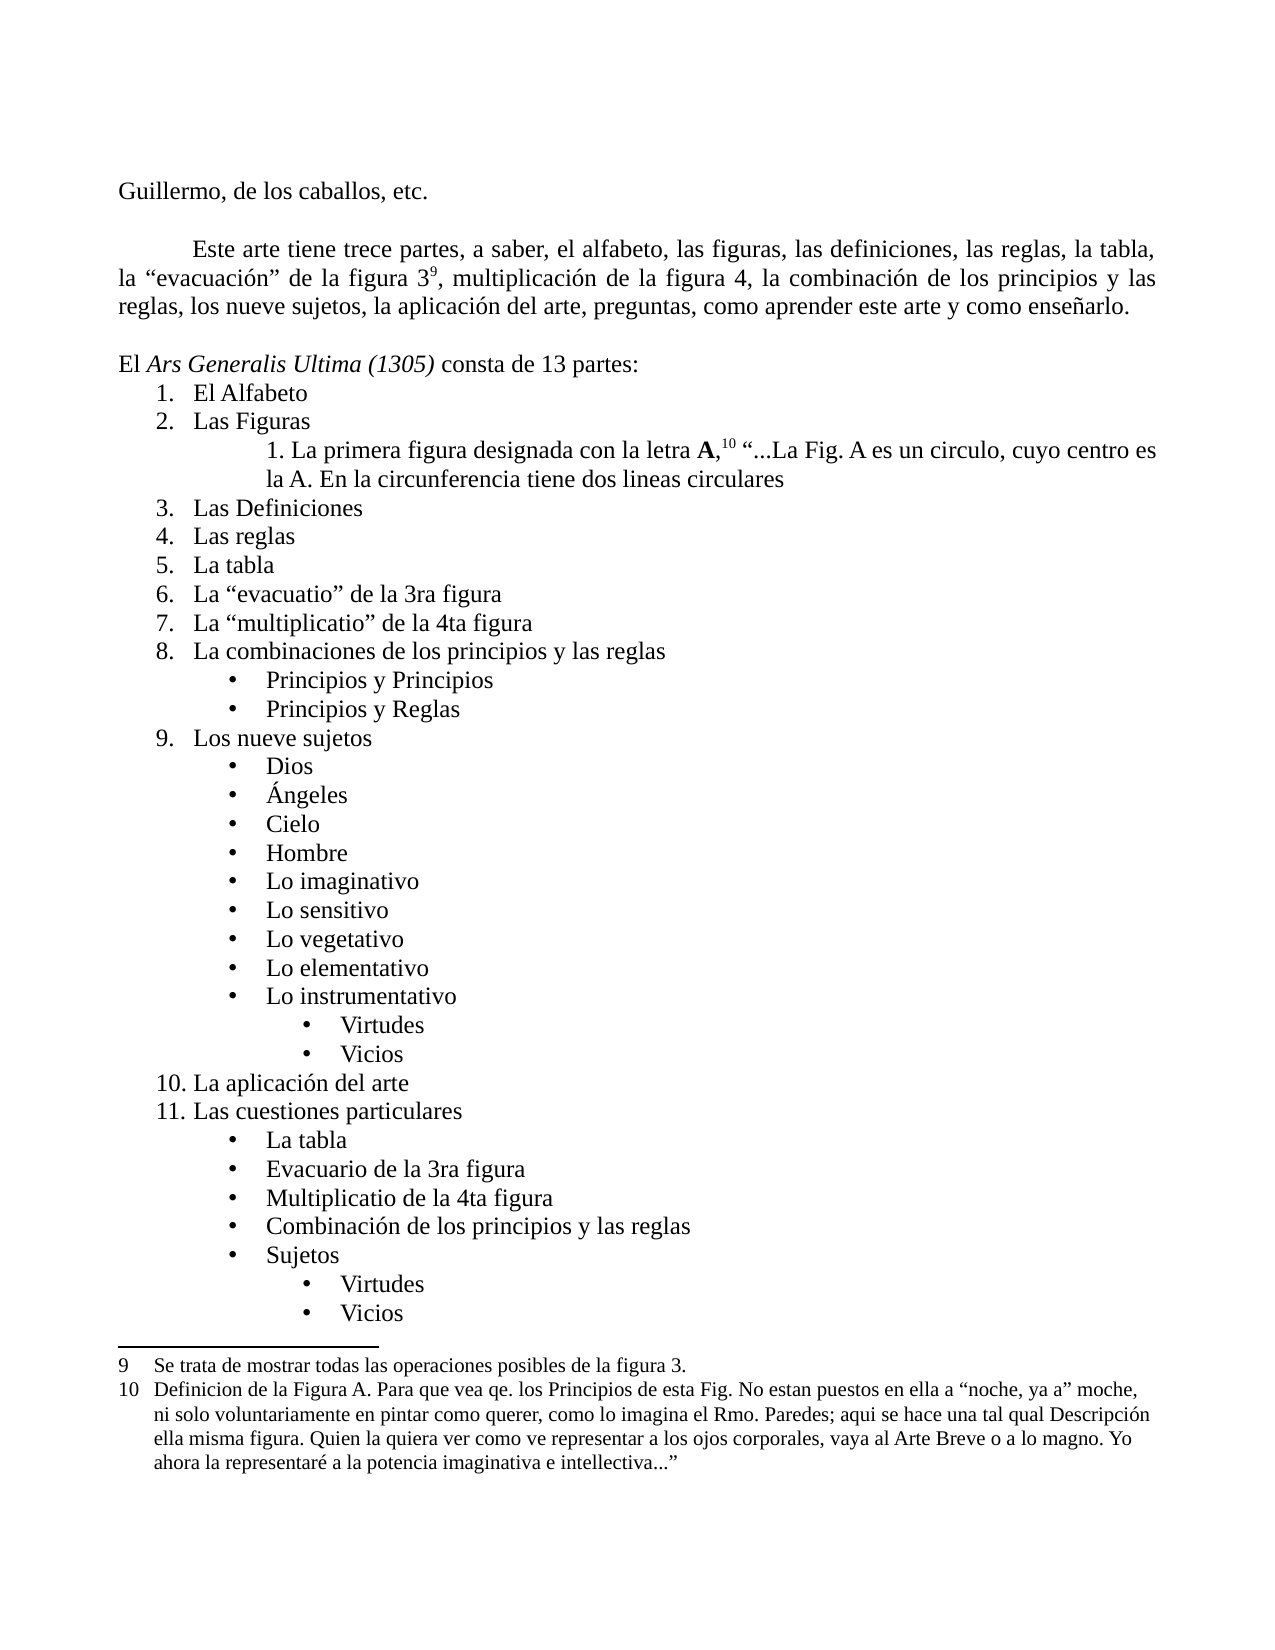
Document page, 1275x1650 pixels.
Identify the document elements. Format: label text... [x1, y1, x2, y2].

text Este arte tiene trece partes, a saber, el alfabeto, las figuras, las definiciones, las reglas, la tabla, la “evacuación” de la figura 3, multiplicación de la figura 4, la combinación de los principios y las reglas, los nueve sujetos, la aplicación del arte, preguntas, como aprender este arte y como enseñarlo. [118, 234, 1157, 320]
list Vicios [302, 1298, 1157, 1326]
list Lo vegetativo [228, 924, 1157, 953]
list La combinaciones de los principios y las reglas [156, 636, 1157, 665]
list Ángeles [228, 780, 1157, 809]
list Evacuario de la 3ra figura [228, 1154, 1157, 1183]
list Lo elementativo [228, 953, 1157, 981]
list Principios y Principios [228, 665, 1157, 694]
list Multiplicatio de la 4ta figura [228, 1183, 1157, 1211]
list La “evacuatio” de la 3ra figura [156, 579, 1157, 608]
list Lo instrumentativo [228, 981, 1157, 1010]
list La tabla [228, 1125, 1157, 1154]
list La tabla [156, 550, 1157, 579]
list Dios [228, 751, 1157, 780]
list La aplicación del arte [156, 1068, 1157, 1096]
text Se trata de mostrar todas las operaciones posibles de la figura 3. [118, 1353, 1157, 1377]
list 1. La primera figura designada con la letra A, “...La Fig. A es un circulo, cuyo centro es la A. En la circunferencia tiene dos lineas circulares [228, 435, 1157, 493]
list Virtudes [302, 1010, 1157, 1039]
list Las Definiciones [156, 493, 1157, 521]
list Hombre [228, 838, 1157, 866]
list Las Figuras [156, 406, 1157, 435]
list Principios y Reglas [228, 694, 1157, 723]
list Los nueve sujetos [156, 723, 1157, 751]
list Definicion de la Figura A. Para que vea qe. los Principios de esta Fig. No estan puestos en ella a “noche, ya a” moche, ni solo voluntariamente en pintar como querer, como lo imagina el Rmo. Paredes; aqui se hace una tal qual Descripción ella misma figura. Quien la quiera ver como ve representar a los ojos corporales, vaya al Arte Breve o a lo magno. Yo ahora la representaré a la potencia imaginativa e intellectiva...” [118, 1377, 1157, 1474]
list Virtudes [302, 1269, 1157, 1298]
list El Alfabeto [156, 378, 1157, 406]
list Lo imaginativo [228, 866, 1157, 895]
list Combinación de los principios y las reglas [228, 1211, 1157, 1240]
list Vicios [302, 1039, 1157, 1068]
text El Ars Generalis Ultima (1305) consta de 13 partes: [118, 349, 1157, 378]
list Las reglas [156, 521, 1157, 550]
list Cielo [228, 809, 1157, 838]
list La “multiplicatio” de la 4ta figura [156, 608, 1157, 636]
text Guillermo, de los caballos, etc. [118, 176, 1157, 205]
list Las cuestiones particulares [156, 1096, 1157, 1125]
list Lo sensitivo [228, 895, 1157, 924]
list Sujetos [228, 1240, 1157, 1269]
